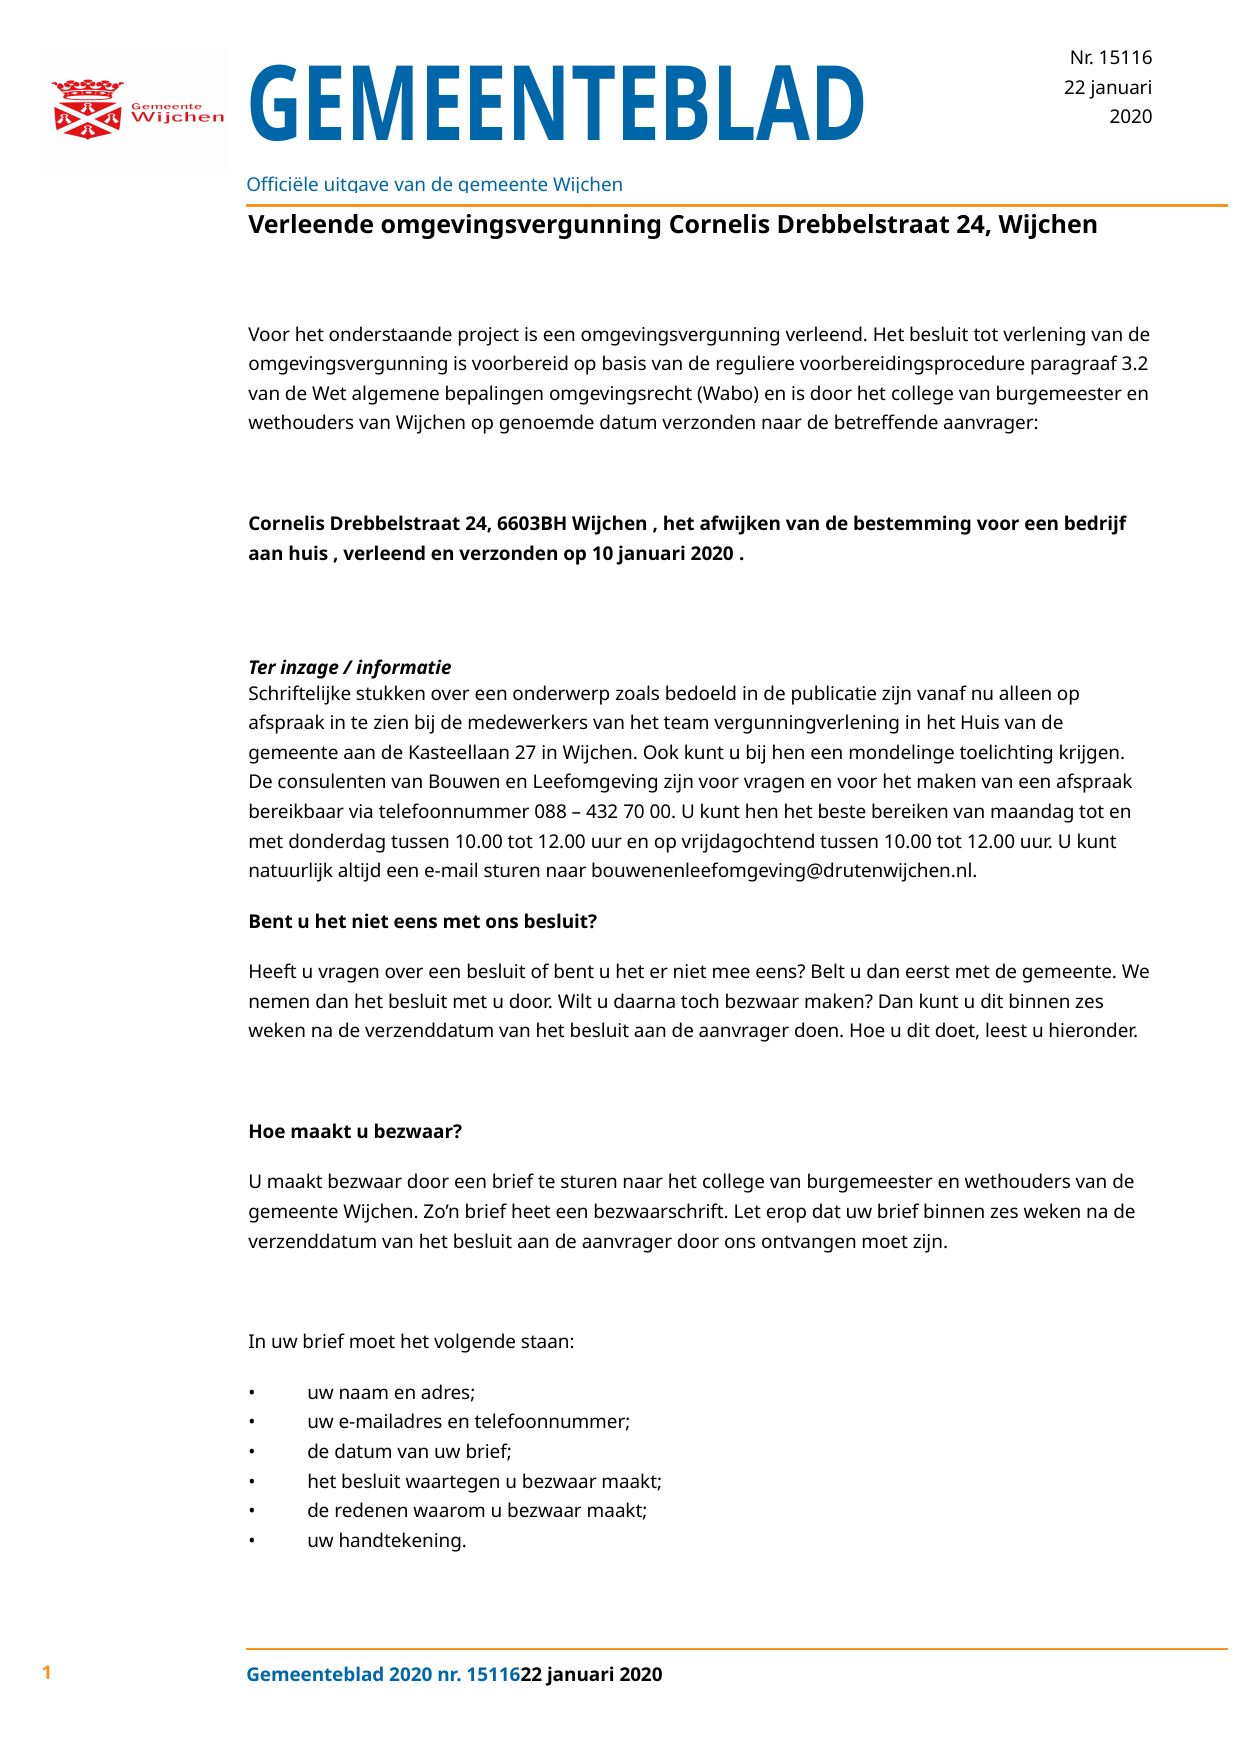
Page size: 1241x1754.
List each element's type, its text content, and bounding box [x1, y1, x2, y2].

text Cornelis Drebbelstraat 24, 6603BH Wijchen , het afwijken van de bestemming voor een bedrijf aan huis , verleend en verzonden op 10 januari 2020 . [248, 510, 1152, 566]
text Verleende omgevingsvergunning Cornelis Drebbelstraat 24, Wijchen [248, 207, 1152, 241]
text Ter inzage / informatie [248, 654, 1152, 680]
text Heeft u vragen over een besluit of bent u het er niet mee eens? Belt u dan eerst met de gemeente. We nemen dan het besluit met u door. Wilt u daarna toch bezwaar maken? Dan kunt u dit binnen zes weken na de verzenddatum van het besluit aan de aanvrager doen. Hoe u dit doet, leest u hieronder. [248, 958, 1152, 1043]
picture [41, 47, 231, 172]
list uw naam en adres; [248, 1379, 1152, 1405]
text Bent u het niet eens met ons besluit? [248, 908, 1152, 934]
list de redenen waarom u bezwaar maakt; [248, 1497, 1152, 1523]
list de datum van uw brief; [248, 1438, 1152, 1464]
text Hoe maakt u bezwaar? [248, 1118, 1152, 1144]
list uw handtekening. [248, 1527, 1152, 1553]
list het besluit waartegen u bezwaar maakt; [248, 1468, 1152, 1494]
text Schriftelijke stukken over een onderwerp zoals bedoeld in de publicatie zijn vanaf nu alleen op afspraak in te zien bij de medewerkers van het team vergunningverlening in het Huis van de gemeente aan de Kasteellaan 27 in Wijchen. Ook kunt u bij hen een mondelinge toelichting krijgen. De consulenten van Bouwen en Leefomgeving zijn voor vragen en voor het maken van een afspraak bereikbaar via telefoonnummer 088 – 432 70 00. U kunt hen het beste bereiken van maandag tot en met donderdag tussen 10.00 tot 12.00 uur en op vrijdagochtend tussen 10.00 tot 12.00 uur. U kunt natuurlijk altijd een e-mail sturen naar bouwenenleefomgeving@drutenwijchen.nl. [248, 680, 1152, 883]
text U maakt bezwaar door een brief te sturen naar het college van burgemeester en wethouders van de gemeente Wijchen. Zo’n brief heet een bezwaarschrift. Let erop dat uw brief binnen zes weken na de verzenddatum van het besluit aan de aanvrager door ons ontvangen moet zijn. [248, 1169, 1152, 1254]
text In uw brief moet het volgende staan: [248, 1329, 1152, 1354]
text Voor het onderstaande project is een omgevingsvergunning verleend. Het besluit tot verlening van de omgevingsvergunning is voorbereid op basis van de reguliere voorbereidingsprocedure paragraaf 3.2 van de Wet algemene bepalingen omgevingsrecht (Wabo) en is door het college van burgemeester en wethouders van Wijchen op genoemde datum verzonden naar de betreffende aanvrager: [248, 321, 1152, 435]
list uw e-mailadres en telefoonnummer; [248, 1409, 1152, 1434]
